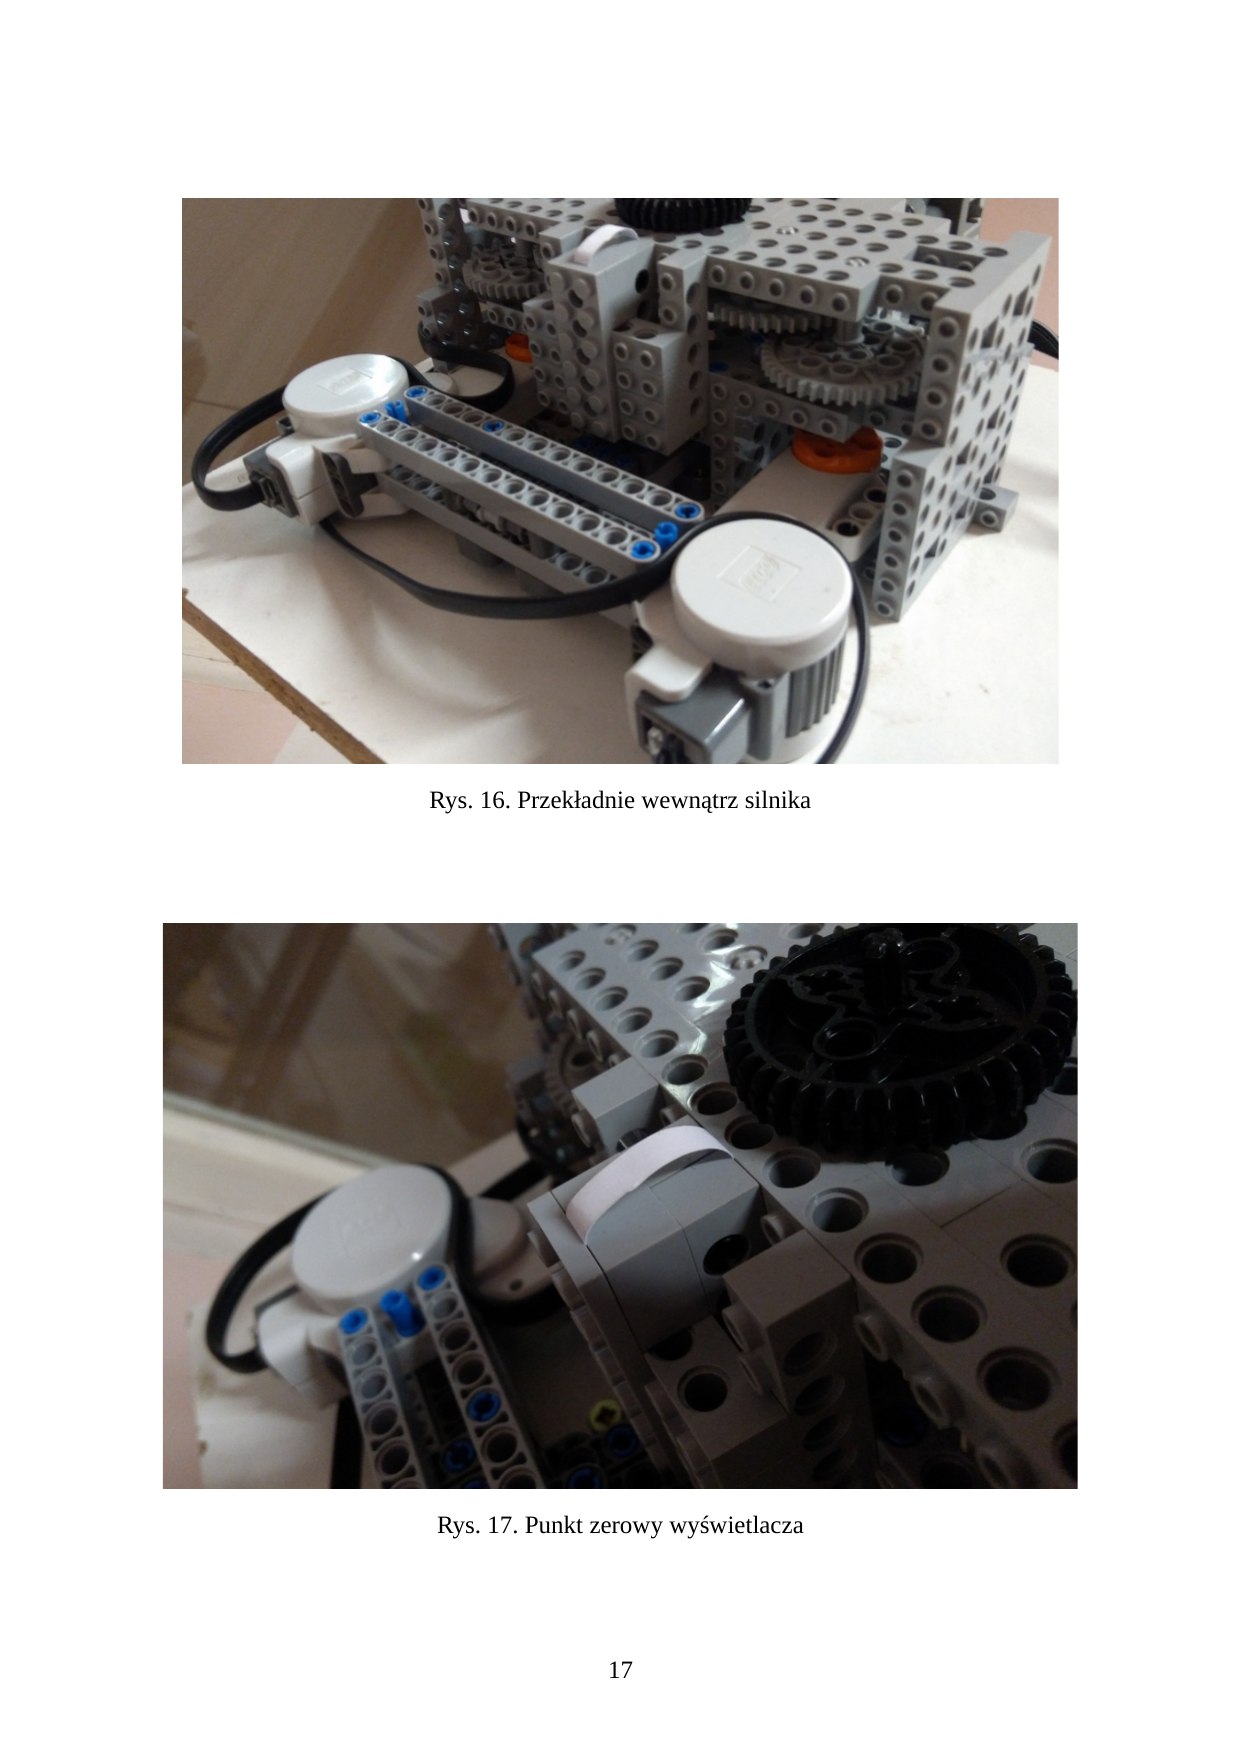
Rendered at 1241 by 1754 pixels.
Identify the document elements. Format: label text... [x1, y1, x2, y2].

picture [162, 923, 1078, 1489]
picture [182, 198, 1059, 764]
text Rys. 16. Przekładnie wewnątrz silnika [118, 785, 1122, 814]
text Rys. 17. Punkt zerowy wyświetlacza [118, 1510, 1122, 1538]
